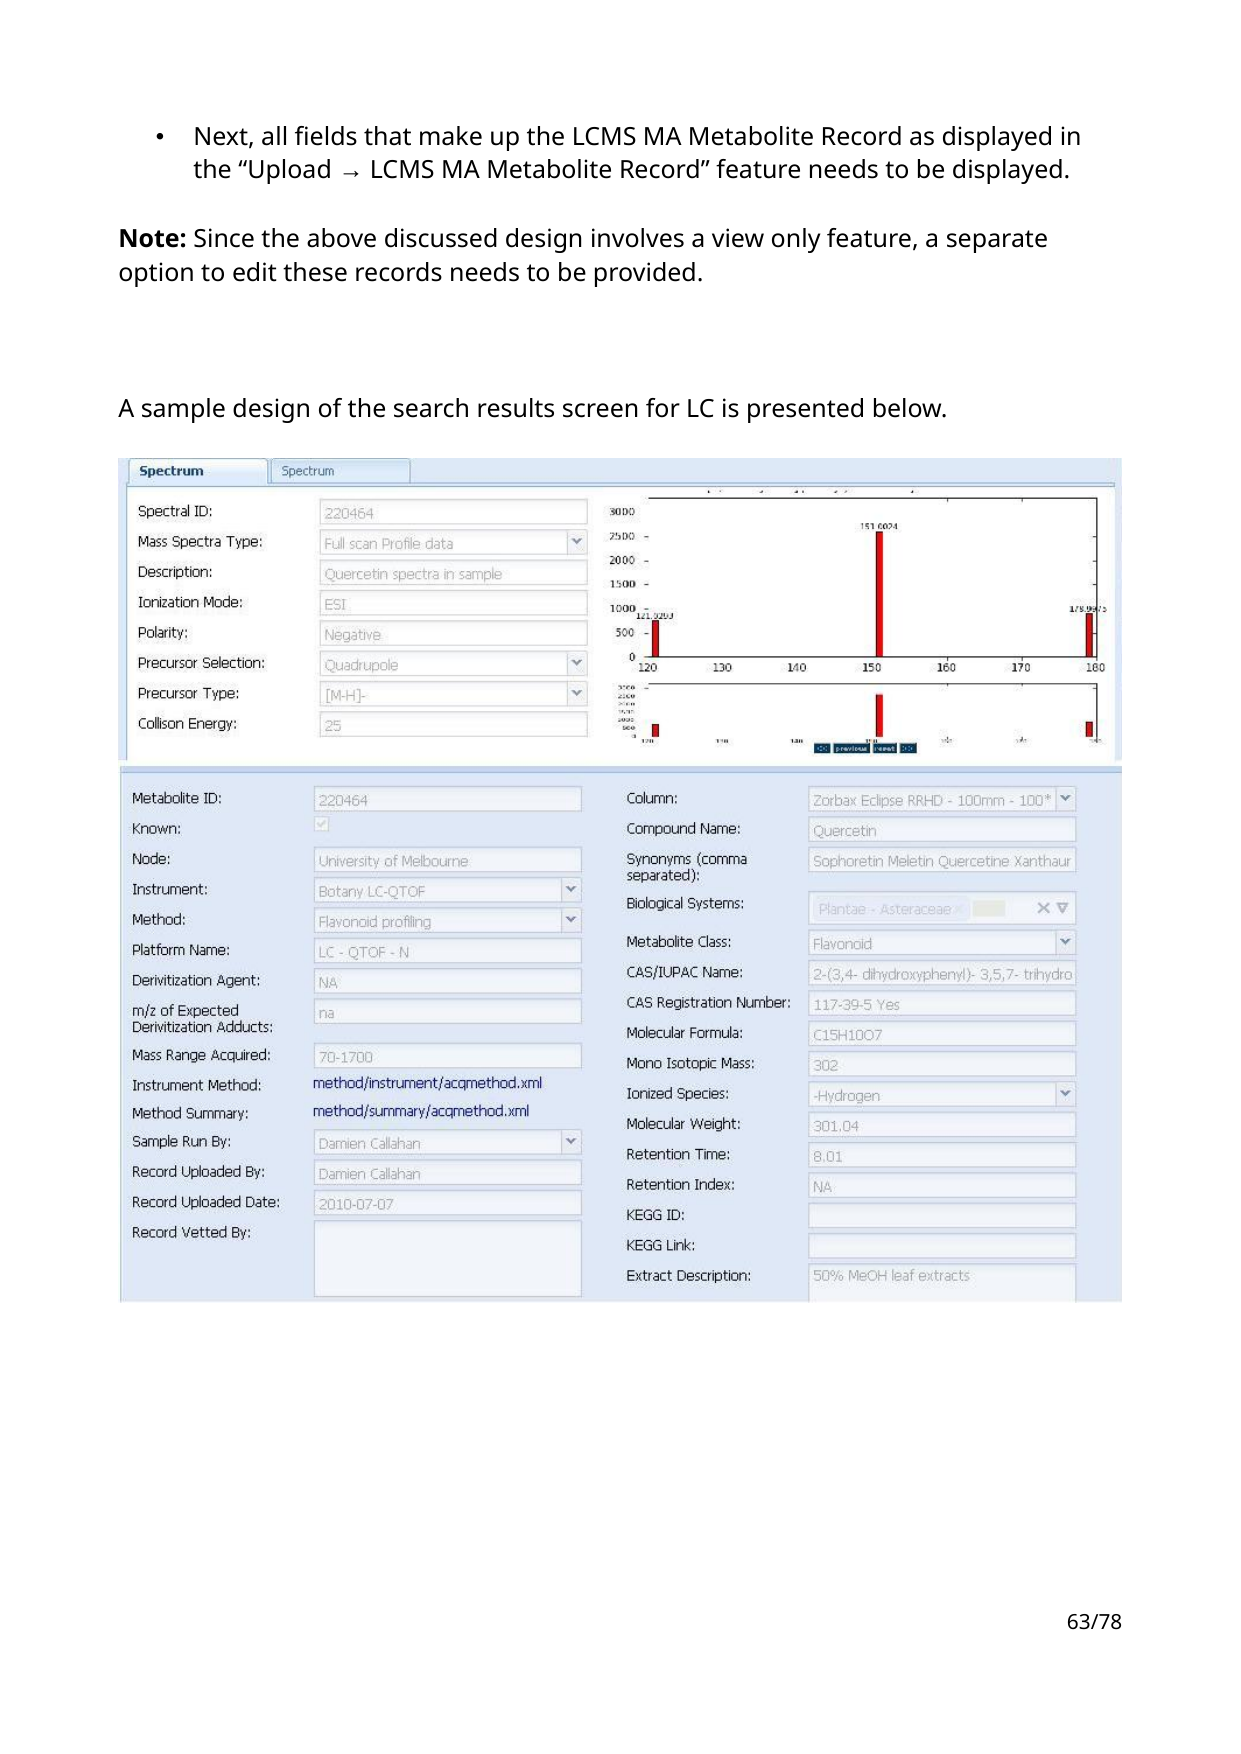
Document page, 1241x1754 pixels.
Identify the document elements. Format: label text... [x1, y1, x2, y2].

list Next, all fields that make up the LCMS MA Metabolite Record as displayed in the “Upload → LCMS MA Metabolite Record” feature needs to be displayed. [156, 118, 1122, 186]
text Note: Since the above discussed design involves a view only feature, a separate option to edit these records needs to be provided. [118, 220, 1122, 288]
picture [118, 458, 1122, 1303]
text A sample design of the search results screen for LC is presented below. [118, 391, 1122, 425]
